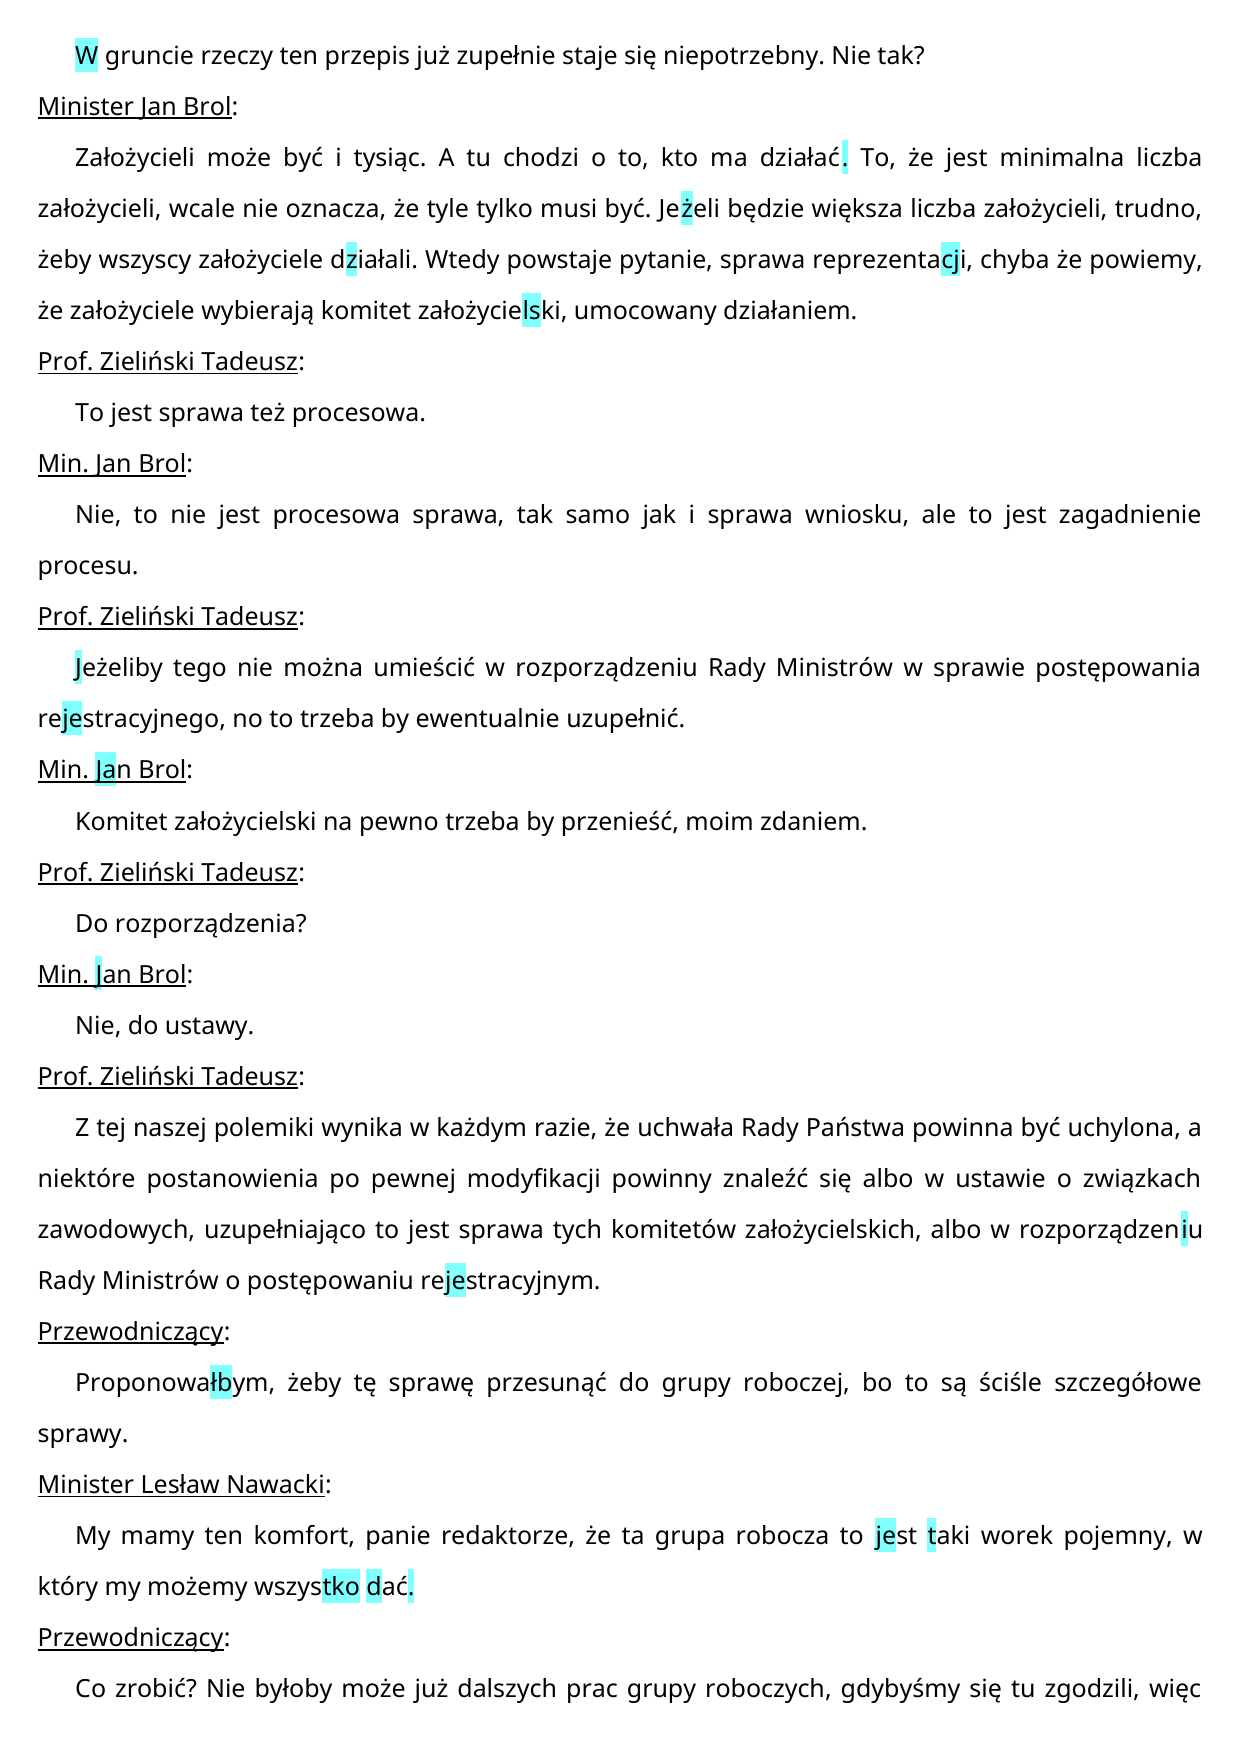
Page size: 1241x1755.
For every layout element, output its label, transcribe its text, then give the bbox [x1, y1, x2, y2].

text Z tej naszej polemiki wynika w każdym razie, że uchwała Rady Państwa powinna być uchylona, a niektóre postanowienia po pewnej modyfikacji powinny znaleźć się albo w ustawie o związkach zawodowych, uzupełniająco to jest sprawa tych komitetów założycielskich, albo w rozporządzeniu Rady Ministrów o postępowaniu rejestracyjnym. [37, 1109, 1203, 1297]
text Jeżeliby tego nie można umieścić w rozporządzeniu Rady Ministrów w sprawie postępowania rejestracyjnego, no to trzeba by ewentualnie uzupełnić. [37, 650, 1203, 735]
text Proponowałbym, żeby tę sprawę przesunąć do grupy roboczej, bo to są ściśle szczegółowe sprawy. [37, 1364, 1203, 1450]
text Min. Jan Brol: [37, 752, 1203, 786]
text My mamy ten komfort, panie redaktorze, że ta grupa robocza to jest taki worek pojemny, w który my możemy wszystko dać. [37, 1518, 1203, 1603]
text Prof. Zieliński Tadeusz: [37, 1058, 1203, 1092]
text Nie, do ustawy. [37, 1007, 1203, 1041]
text Minister Lesław Nawacki: [37, 1467, 1203, 1501]
text Min. Jan Brol: [37, 446, 1203, 480]
text Minister Jan Brol: [37, 88, 1203, 123]
text Nie, to nie jest procesowa sprawa, tak samo jak i sprawa wniosku, ale to jest zagadnienie procesu. [37, 497, 1203, 582]
text Przewodniczący: [37, 1620, 1203, 1654]
text Prof. Zieliński Tadeusz: [37, 854, 1203, 888]
text Komitet założycielski na pewno trzeba by przenieść, moim zdaniem. [37, 803, 1203, 837]
text Co zrobić? Nie byłoby może już dalszych prac grupy roboczych, gdybyśmy się tu zgodzili, więc [37, 1671, 1203, 1705]
text Założycieli może być i tysiąc. A tu chodzi o to, kto ma działać. To, że jest minimalna liczba założycieli, wcale nie oznacza, że tyle tylko musi być. Jeżeli będzie większa liczba założycieli, trudno, żeby wszyscy założyciele działali. Wtedy powstaje pytanie, sprawa reprezentacji, chyba że powiemy, że założyciele wybierają komitet założycielski, umocowany działaniem. [37, 139, 1203, 327]
text Min. Jan Brol: [37, 956, 1203, 990]
text Do rozporządzenia? [37, 905, 1203, 939]
text Prof. Zieliński Tadeusz: [37, 344, 1203, 378]
text To jest sprawa też procesowa. [37, 395, 1203, 429]
text W gruncie rzeczy ten przepis już zupełnie staje się niepotrzebny. Nie tak? [37, 37, 1203, 72]
text Prof. Zieliński Tadeusz: [37, 599, 1203, 633]
text Przewodniczący: [37, 1313, 1203, 1348]
